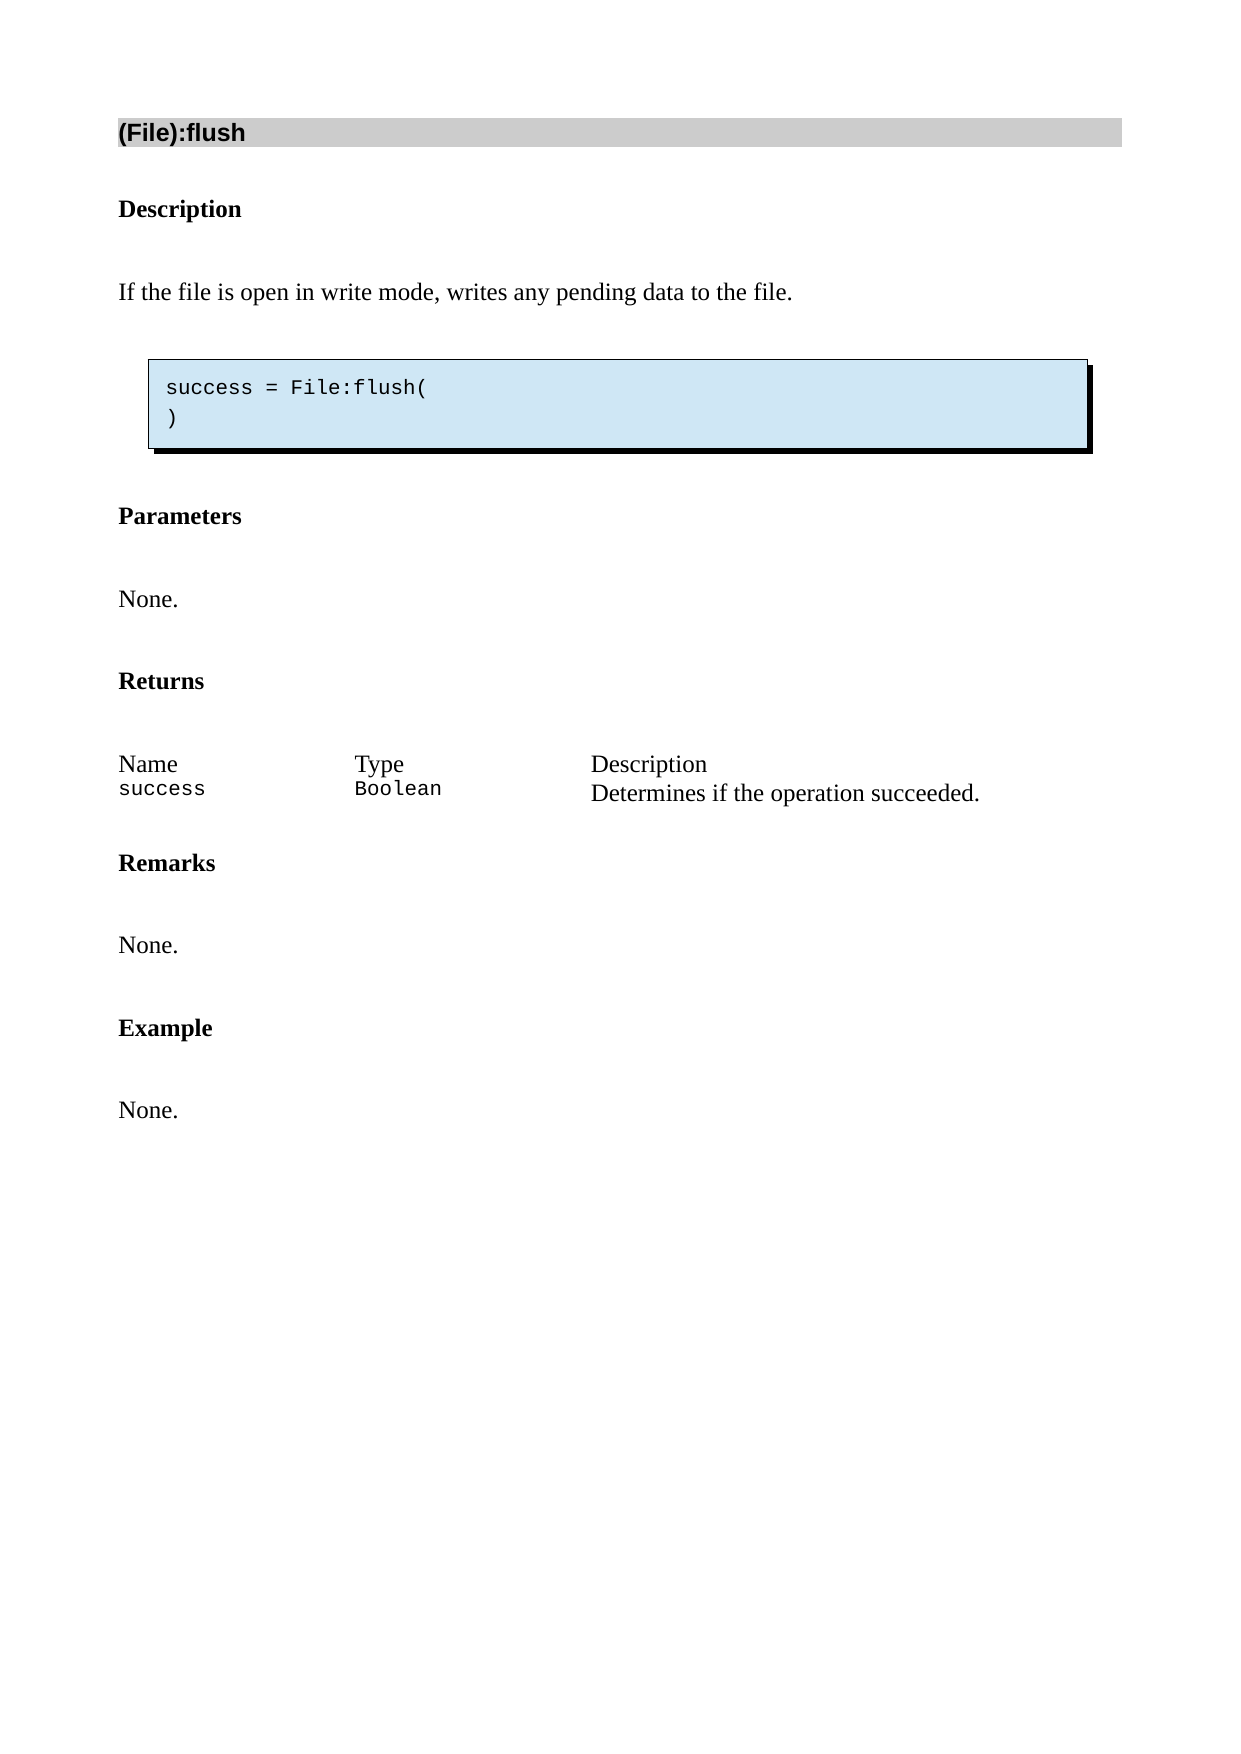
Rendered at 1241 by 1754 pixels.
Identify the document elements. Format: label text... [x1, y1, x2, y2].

text None. [118, 1095, 1122, 1124]
text None. [118, 584, 1122, 613]
table_header Name [118, 749, 354, 778]
table_cell Determines if the operation succeeded. [591, 778, 1122, 806]
text Description [118, 194, 1122, 223]
text Example [118, 1013, 1122, 1041]
text If the file is open in write mode, writes any pending data to the file. [118, 277, 1122, 306]
text Parameters [118, 501, 1122, 530]
table_header Description [591, 749, 1122, 778]
text ) [149, 389, 1087, 448]
subtitle (File):flush [118, 118, 1122, 147]
text success = File:flush( [149, 360, 1087, 389]
table_cell Boolean [354, 778, 591, 806]
text Remarks [118, 848, 1122, 876]
text None. [118, 930, 1122, 959]
text Returns [118, 666, 1122, 695]
table_header Type [354, 749, 591, 778]
table_cell success [118, 778, 354, 806]
